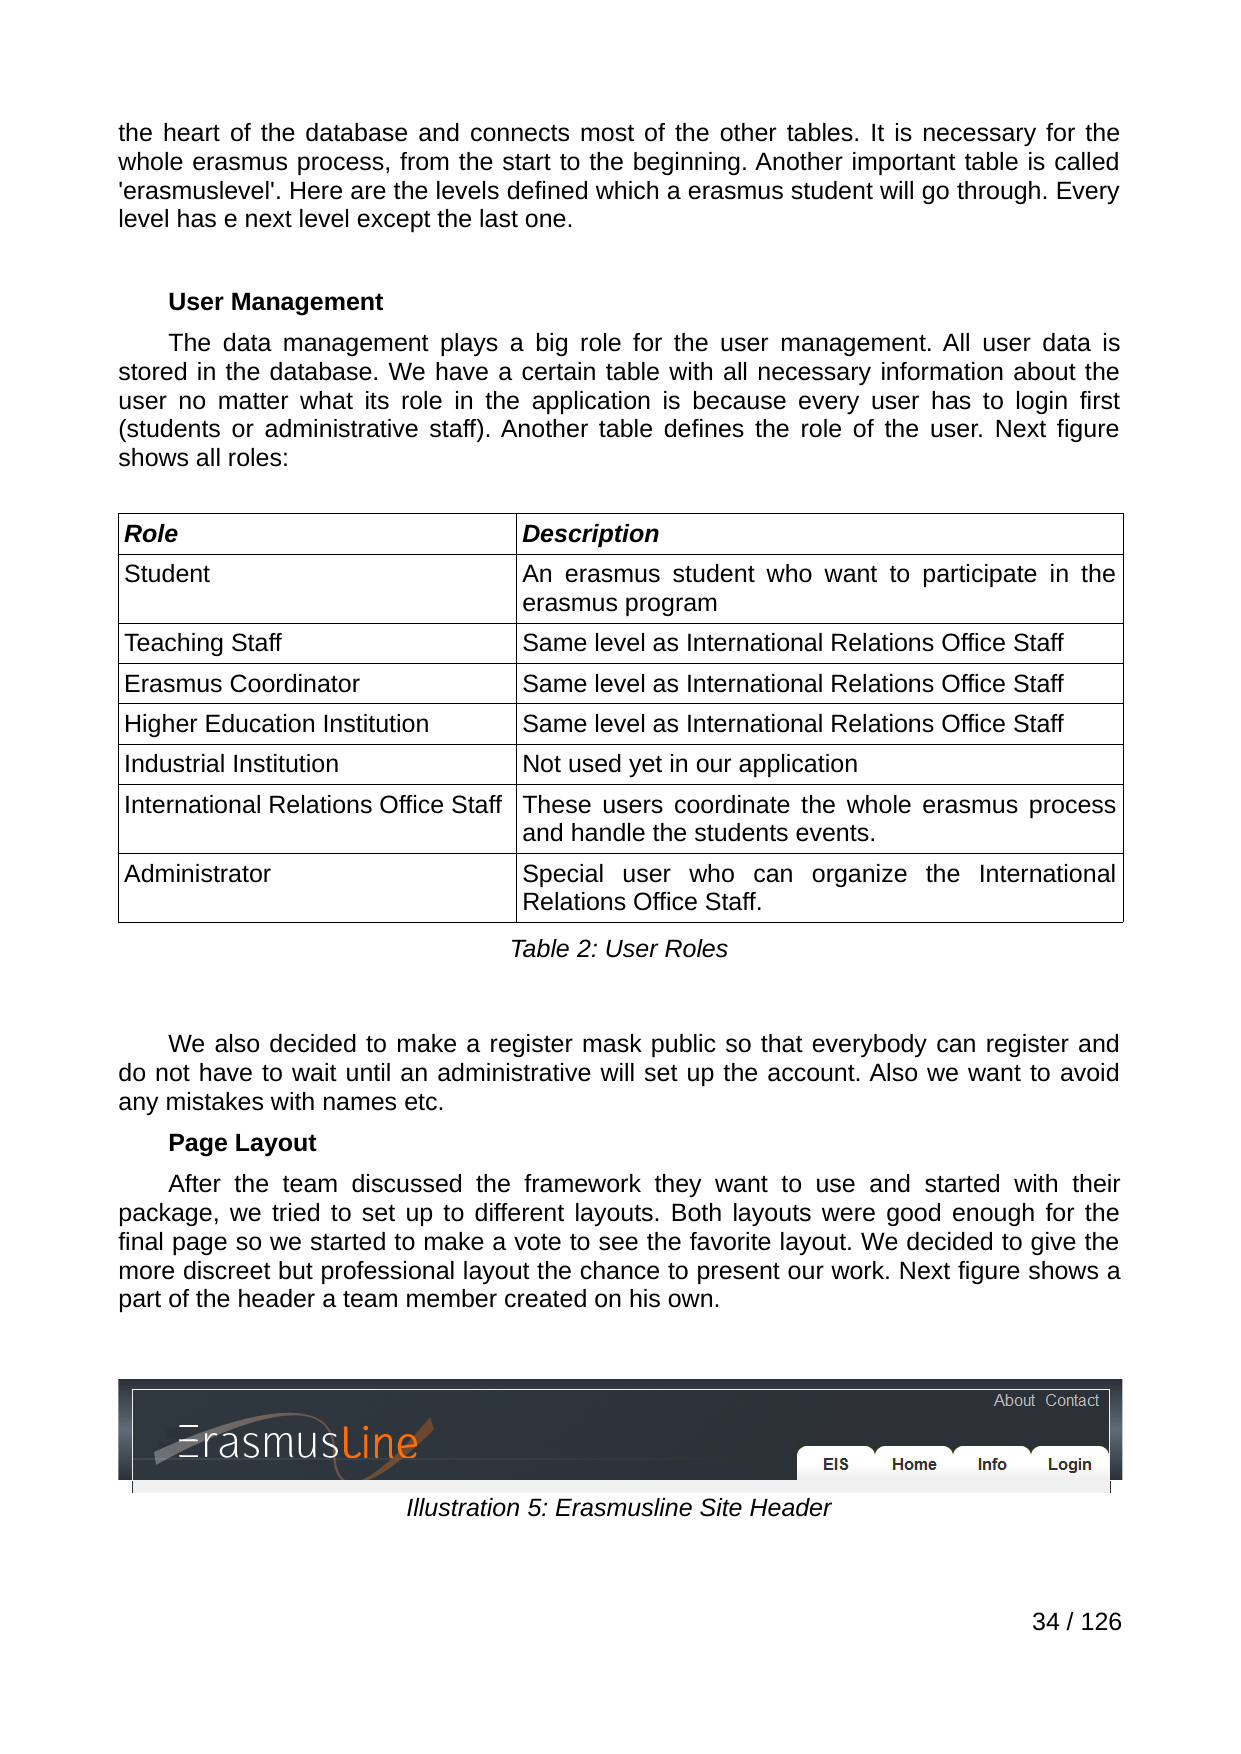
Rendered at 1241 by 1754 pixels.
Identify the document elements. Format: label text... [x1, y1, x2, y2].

table_cell Administrator [119, 854, 516, 922]
table_cell International Relations Office Staff [119, 785, 516, 853]
text We also decided to make a register mask public so that everybody can register and do not have to wait until an administrative will set up the account. Also we want to avoid any mistakes with names etc. [118, 1029, 1122, 1116]
text Illustration 5: Erasmusline Site Header [118, 1493, 1122, 1522]
picture [118, 1379, 1123, 1493]
text The data management plays a big role for the user management. All user data is stored in the database. We have a certain table with all necessary information about the user no matter what its role in the application is because every user has to login first (students or administrative staff). Another table defines the role of the user. Next figure shows all roles: [118, 328, 1122, 472]
text Table 2: User Roles [118, 934, 1122, 963]
text User Management [118, 287, 1122, 316]
table_header Description [517, 514, 1123, 553]
text After the team discussed the framework they want to use and started with their package, we tried to set up to different layouts. Both layouts were good enough for the final page so we started to make a vote to see the favorite layout. We decided to give the more discreet but professional layout the chance to present our work. Next figure shows a part of the header a team member created on his own. [118, 1169, 1122, 1313]
table_cell An erasmus student who want to participate in the erasmus program [517, 555, 1123, 622]
table_cell Not used yet in our application [517, 745, 1123, 784]
table_cell Teaching Staff [119, 624, 516, 663]
table_cell These users coordinate the whole erasmus process and handle the students events. [517, 785, 1123, 853]
text the heart of the database and connects most of the other tables. It is necessary for the whole erasmus process, from the start to the beginning. Another important table is called 'erasmuslevel'. Here are the levels defined which a erasmus student will go through. Every level has e next level except the last one. [118, 118, 1122, 233]
table_cell Student [119, 555, 516, 622]
table_header Role [119, 514, 516, 553]
table_cell Same level as International Relations Office Staff [517, 624, 1123, 663]
table_cell Higher Education Institution [119, 704, 516, 743]
table_cell Industrial Institution [119, 745, 516, 784]
table_cell Erasmus Coordinator [119, 664, 516, 703]
table_cell Special user who can organize the International Relations Office Staff. [517, 854, 1123, 922]
table_cell Same level as International Relations Office Staff [517, 704, 1123, 743]
text Page Layout [118, 1128, 1122, 1157]
table_cell Same level as International Relations Office Staff [517, 664, 1123, 703]
